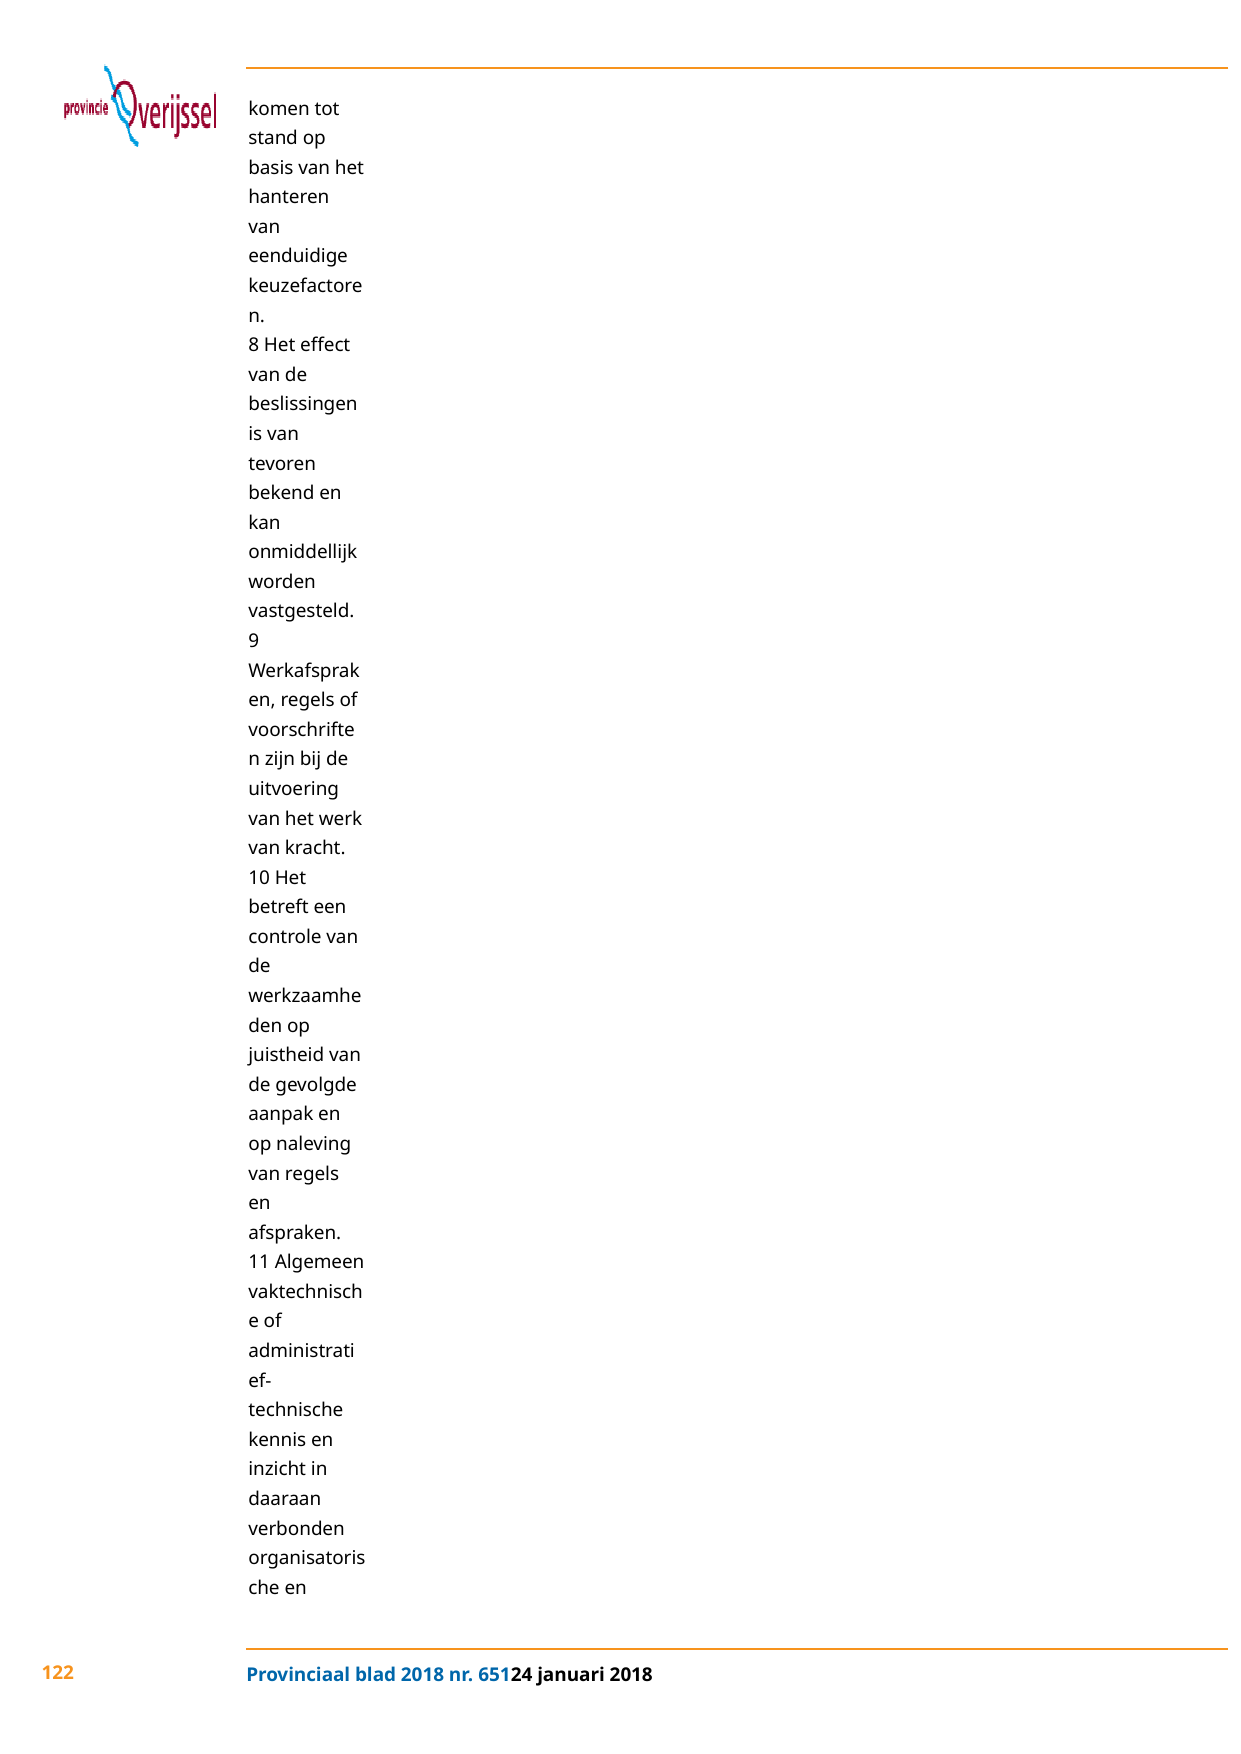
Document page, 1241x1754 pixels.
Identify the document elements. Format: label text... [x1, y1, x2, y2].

table_cell [590, 95, 702, 1600]
table_cell [478, 95, 590, 1600]
table_cell komen tot stand op basis van het hanteren van eenduidige keuzefactoren. 8 Het effect van de beslissingen is van tevoren bekend en kan onmiddellijk worden vastgesteld. 9 Werkafspraken, regels of voorschriften zijn bij de uitvoering van het werk van kracht. 10 Het betreft een controle van de werkzaamheden op juistheid van de gevolgde aanpak en op naleving van regels en afspraken. 11 Algemeen vaktechnische of administratief-technische kennis en inzicht in daaraan verbonden organisatorische en [248, 95, 365, 1600]
table_cell [702, 95, 814, 1600]
picture [41, 47, 231, 172]
table_cell [815, 95, 927, 1600]
table_cell [365, 95, 477, 1600]
table_cell [927, 95, 1039, 1600]
table_cell [1039, 95, 1152, 1600]
